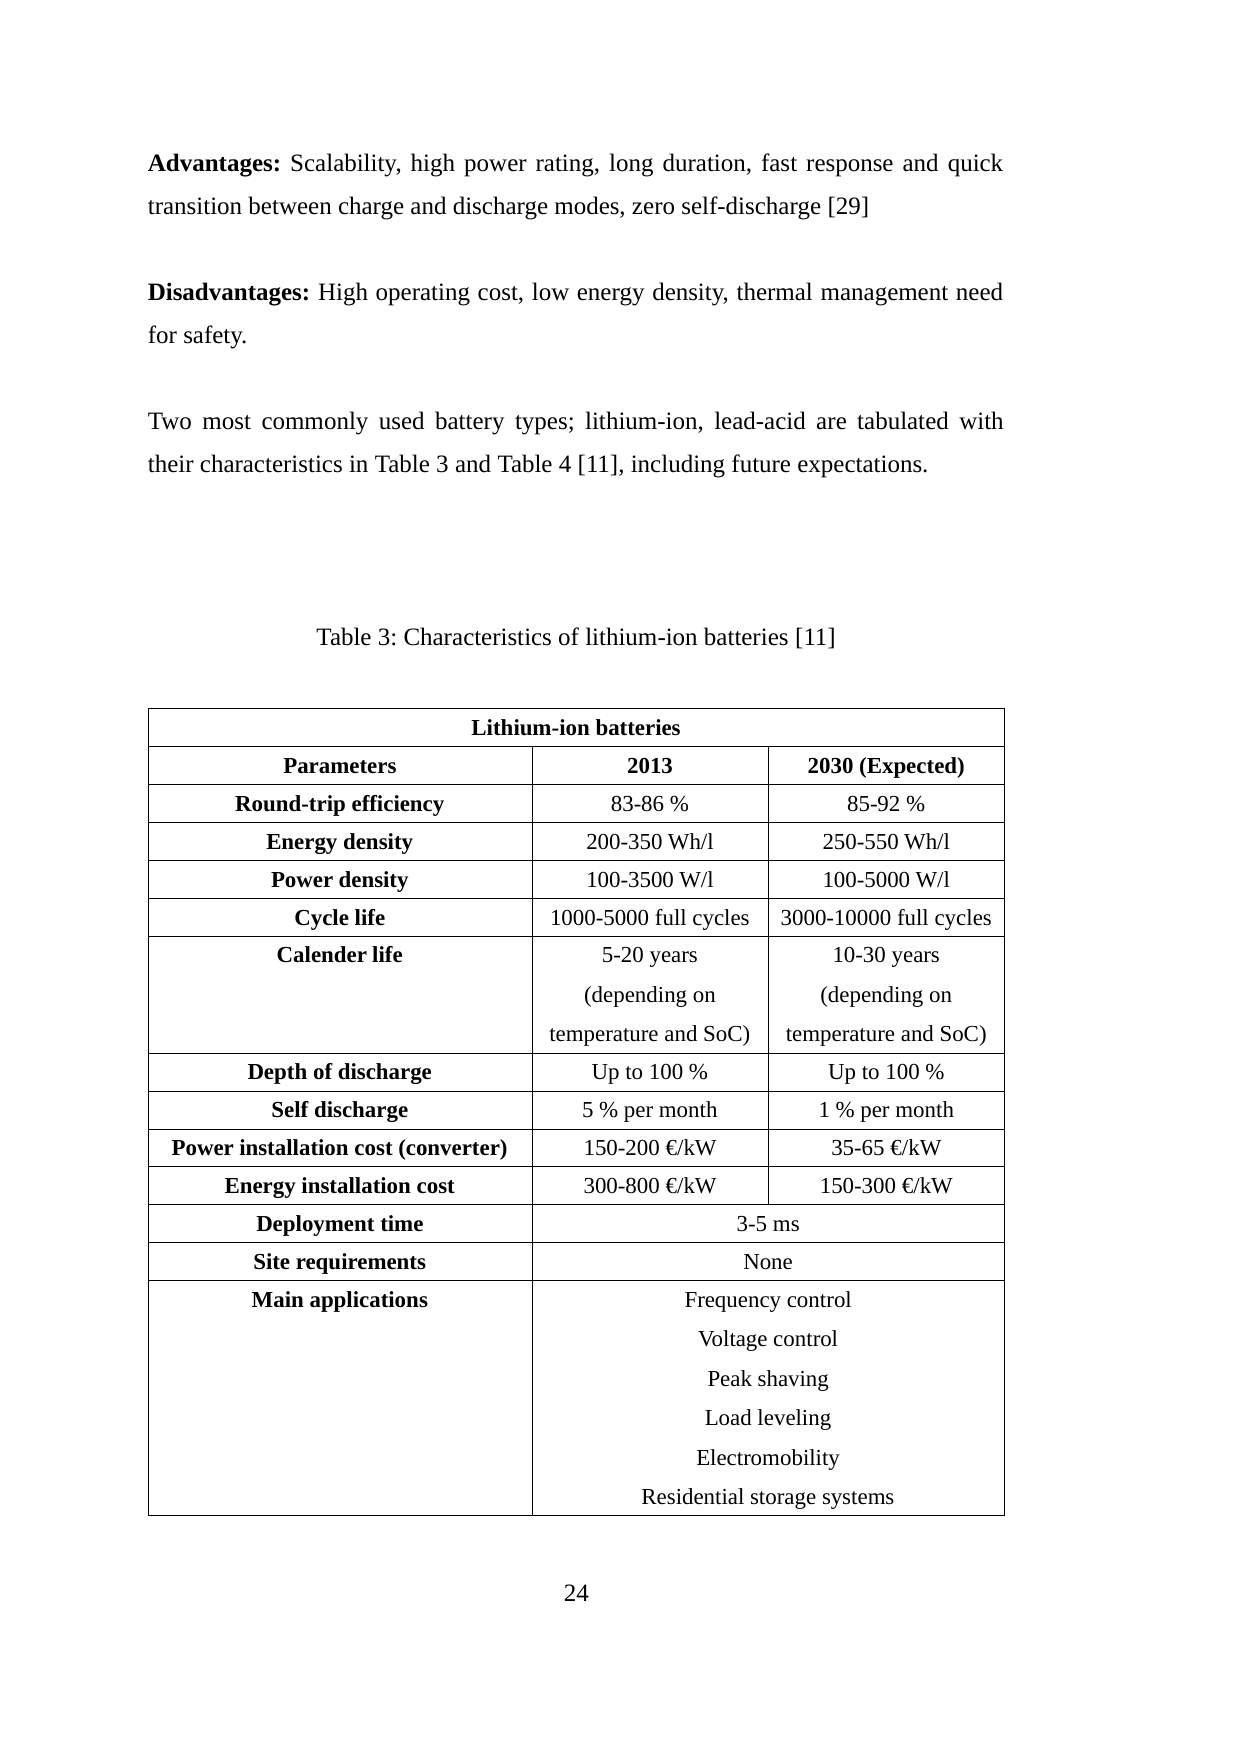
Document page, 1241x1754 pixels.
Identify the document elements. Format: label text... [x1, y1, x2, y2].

table_cell 200-350 Wh/l [533, 823, 768, 860]
table_cell 83-86 % [533, 785, 768, 822]
table_cell 100-5000 W/l [769, 861, 1004, 898]
table_cell 2013 [533, 747, 768, 784]
table_cell 300-800 €/kW [533, 1167, 768, 1204]
table_cell Energy installation cost [149, 1167, 532, 1204]
table_cell Deployment time [149, 1205, 532, 1242]
table_cell Cycle life [149, 899, 532, 936]
table_cell 1 % per month [769, 1092, 1004, 1128]
text Advantages: Scalability, high power rating, long duration, fast response and quick transition between charge and discharge modes, zero self-discharge [29] [148, 148, 1004, 219]
text Disadvantages: High operating cost, low energy density, thermal management need for safety. [148, 277, 1004, 349]
table_cell 150-300 €/kW [769, 1167, 1004, 1204]
table_cell 35-65 €/kW [769, 1130, 1004, 1166]
table_cell Self discharge [149, 1092, 532, 1128]
table_cell Site requirements [149, 1243, 532, 1280]
table_cell 85-92 % [769, 785, 1004, 822]
text Two most commonly used battery types; lithium-ion, lead-acid are tabulated with their characteristics in Table 3 and Table 4 [11], including future expectations. [148, 406, 1004, 478]
table_cell Energy density [149, 823, 532, 860]
table_cell 10-30 years (depending on temperature and SoC) [769, 937, 1004, 1053]
table_header Lithium-ion batteries [149, 709, 1004, 746]
table_cell 1000-5000 full cycles [533, 899, 768, 936]
table_cell 100-3500 W/l [533, 861, 768, 898]
table_cell Power density [149, 861, 532, 898]
table_cell Main applications [149, 1281, 532, 1515]
table_cell Depth of discharge [149, 1054, 532, 1091]
table_cell Calender life [149, 937, 532, 1053]
table_cell 3-5 ms [533, 1205, 1004, 1242]
table_cell 150-200 €/kW [533, 1130, 768, 1166]
table_cell 3000-10000 full cycles [769, 899, 1004, 936]
table_cell 5 % per month [533, 1092, 768, 1128]
table_cell None [533, 1243, 1004, 1280]
table_cell 5-20 years (depending on temperature and SoC) [533, 937, 768, 1053]
table_cell Frequency control Voltage control Peak shaving Load leveling Electromobility Residential storage systems [533, 1281, 1004, 1515]
text Table 3: Characteristics of lithium-ion batteries [11] [148, 622, 1004, 651]
table_cell Power installation cost (converter) [149, 1130, 532, 1166]
table_cell 2030 (Expected) [769, 747, 1004, 784]
table_cell Up to 100 % [533, 1054, 768, 1091]
table_cell 250-550 Wh/l [769, 823, 1004, 860]
table_cell Round-trip efficiency [149, 785, 532, 822]
table_cell Up to 100 % [769, 1054, 1004, 1091]
table_cell Parameters [149, 747, 532, 784]
